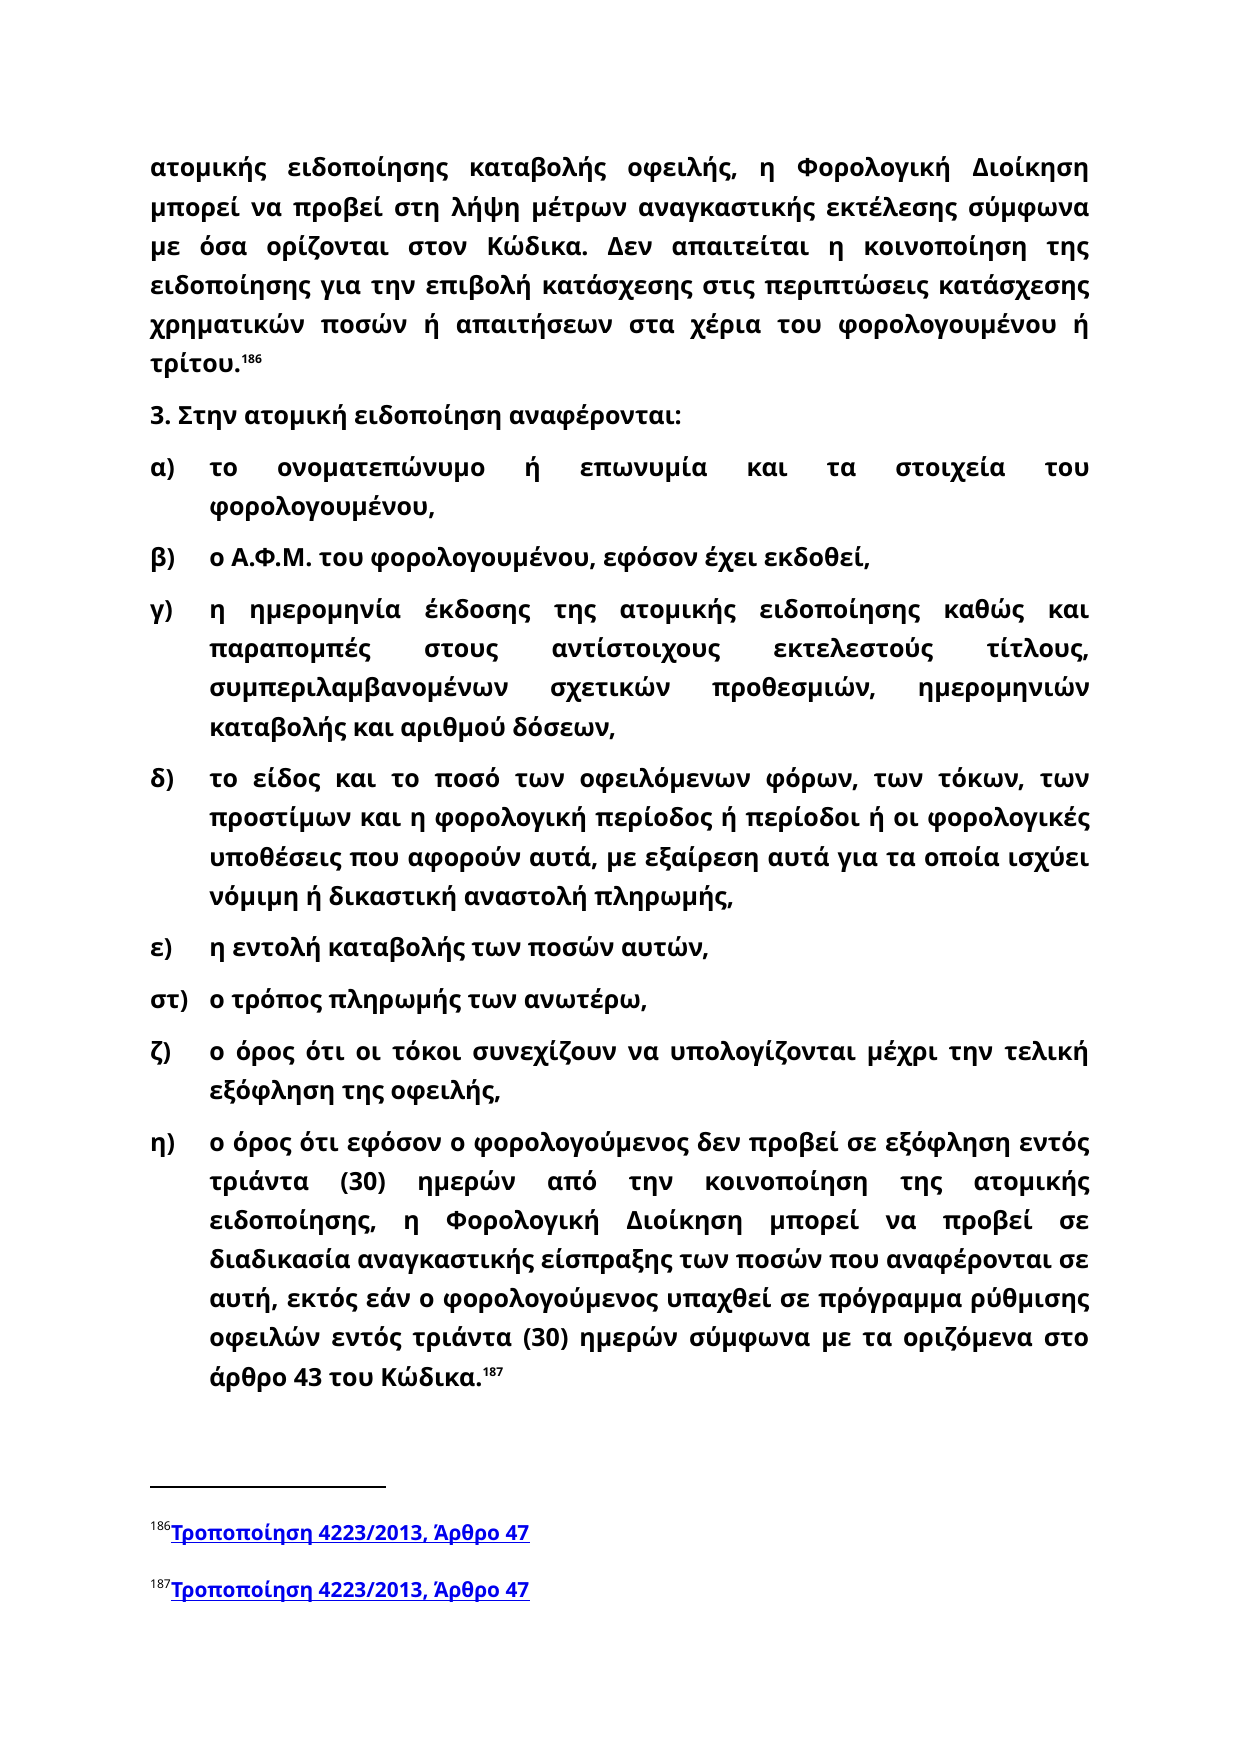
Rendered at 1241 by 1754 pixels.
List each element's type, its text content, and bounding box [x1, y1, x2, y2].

list γ) η ημερομηνία έκδοσης της ατομικής ειδοποίησης καθώς και παραπομπές στους αντίστοιχους εκτελεστούς τίτλους, συμπεριλαμβανομένων σχετικών προθεσμιών, ημερομηνιών καταβολής και αριθμού δόσεων, [150, 592, 1090, 743]
text Τροποποίηση 4223/2013, Άρθρο 47 [150, 1518, 1090, 1546]
text 3. Στην ατομική ειδοποίηση αναφέρονται: [150, 397, 1090, 432]
text Τροποποίηση 4223/2013, Άρθρο 47 [150, 1576, 1090, 1604]
list η) ο όρος ότι εφόσον ο φορολογούμενος δεν προβεί σε εξόφληση εντός τριάντα (30) ημερών από την κοινοποίηση της ατομικής ειδοποίησης, η Φορολογική Διοίκηση μπορεί να προβεί σε διαδικασία αναγκαστικής είσπραξης των ποσών που αναφέρονται σε αυτή, εκτός εάν ο φορολογούμενος υπαχθεί σε πρόγραμμα ρύθμισης οφειλών εντός τριάντα (30) ημερών σύμφωνα με τα οριζόμενα στο άρθρο 43 του Κώδικα. [150, 1124, 1090, 1393]
list ε) η εντολή καταβολής των ποσών αυτών, [150, 930, 1090, 964]
list β) ο Α.Φ.Μ. του φορολογουμένου, εφόσον έχει εκδοθεί, [150, 540, 1090, 574]
list α) το ονοματεπώνυμο ή επωνυμία και τα στοιχεία του φορολογουμένου, [150, 449, 1090, 522]
list ζ) ο όρος ότι οι τόκοι συνεχίζουν να υπολογίζονται μέχρι την τελική εξόφληση της οφειλής, [150, 1033, 1090, 1107]
list δ) το είδος και το ποσό των οφειλόμενων φόρων, των τόκων, των προστίμων και η φορολογική περίοδος ή περίοδοι ή οι φορολογικές υποθέσεις που αφορούν αυτά, με εξαίρεση αυτά για τα οποία ισχύει νόμιμη ή δικαστική αναστολή πληρωμής, [150, 761, 1090, 912]
text ατομικής ειδοποίησης καταβολής οφειλής, η Φορολογική Διοίκηση μπορεί να προβεί στη λήψη μέτρων αναγκαστικής εκτέλεσης σύμφωνα με όσα ορίζονται στον Κώδικα. Δεν απαιτείται η κοινοποίηση της ειδοποίησης για την επιβολή κατάσχεσης στις περιπτώσεις κατάσχεσης χρηματικών ποσών ή απαιτήσεων στα χέρια του φορολογουμένου ή τρίτου. [150, 150, 1090, 380]
list στ) ο τρόπος πληρωμής των ανωτέρω, [150, 982, 1090, 1016]
